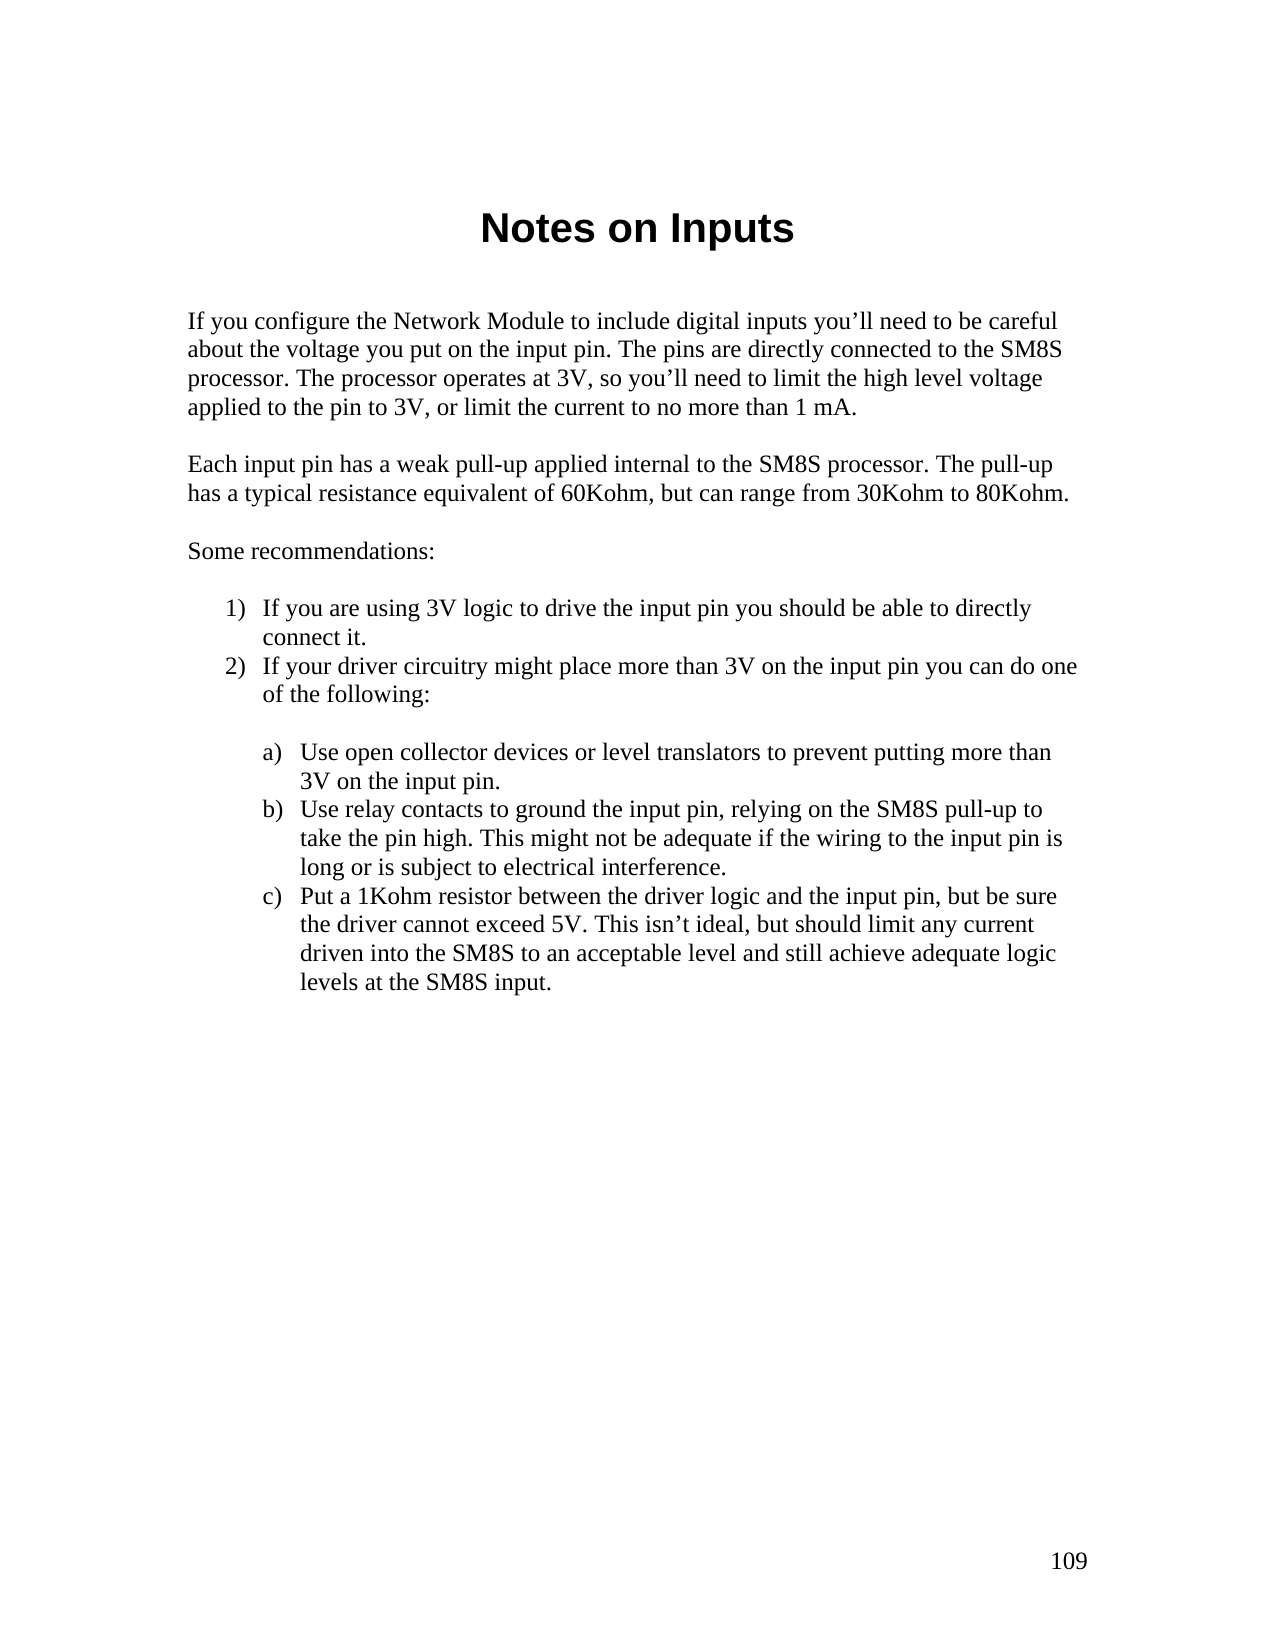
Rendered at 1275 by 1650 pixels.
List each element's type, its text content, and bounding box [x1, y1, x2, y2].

list Use relay contacts to ground the input pin, relying on the SM8S pull-up to take the pin high. This might not be adequate if the wiring to the input pin is long or is subject to electrical interference. [262, 794, 1087, 881]
list Use open collector devices or level translators to prevent putting more than 3V on the input pin. [262, 737, 1087, 794]
list Put a 1Kohm resistor between the driver logic and the input pin, but be sure the driver cannot exceed 5V. This isn’t ideal, but should limit any current driven into the SM8S to an acceptable level and still achieve adequate logic levels at the SM8S input. [262, 881, 1087, 996]
text Each input pin has a weak pull-up applied internal to the SM8S processor. The pull-up has a typical resistance equivalent of 60Kohm, but can range from 30Kohm to 80Kohm. [187, 449, 1087, 507]
list If your driver circuitry might place more than 3V on the input pin you can do one of the following: [225, 651, 1087, 708]
list If you are using 3V logic to drive the input pin you should be able to directly connect it. [225, 593, 1087, 651]
text If you configure the Network Module to include digital inputs you’ll need to be careful about the voltage you put on the input pin. The pins are directly connected to the SM8S processor. The processor operates at 3V, so you’ll need to limit the high level voltage applied to the pin to 3V, or limit the current to no more than 1 mA. [187, 306, 1087, 421]
subtitle Notes on Inputs [187, 204, 1087, 252]
text Some recommendations: [187, 536, 1087, 564]
